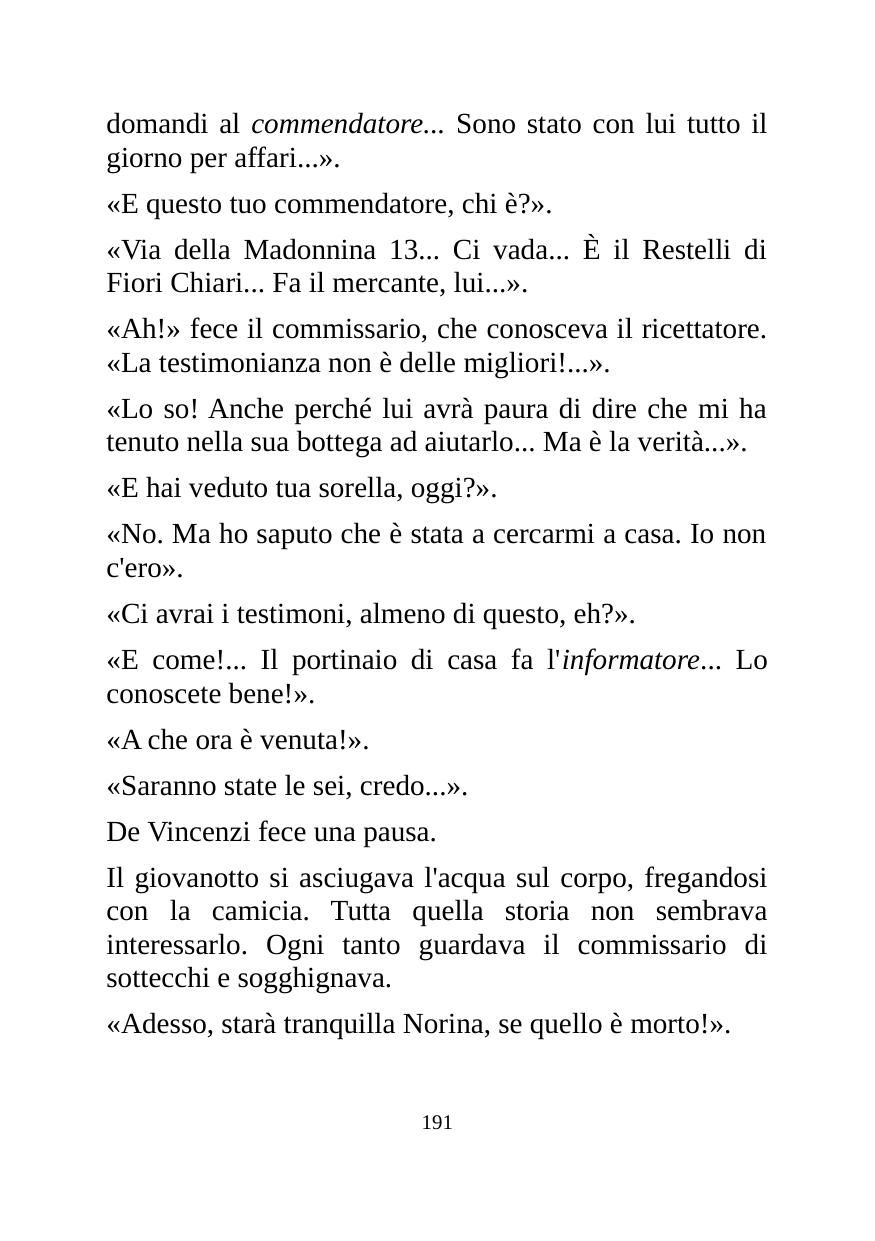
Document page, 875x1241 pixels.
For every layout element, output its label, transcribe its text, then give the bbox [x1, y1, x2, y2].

text «No. Ma ho saputo che è stata a cercarmi a casa. Io non c'ero». [106, 517, 768, 584]
text «Via della Madonnina 13... Ci vada... È il Restelli di Fiori Chiari... Fa il mercante, lui...». [106, 232, 768, 299]
text «Ah!» fece il commissario, che conosceva il ricettatore. «La testimonianza non è delle migliori!...». [106, 311, 768, 378]
text «E come!... Il portinaio di casa fa l'informatore... Lo conoscete bene!». [106, 642, 768, 709]
text «Adesso, starà tranquilla Norina, se quello è morto!». [106, 1007, 768, 1040]
text domandi al commendatore... Sono stato con lui tutto il giorno per affari...». [106, 106, 768, 173]
text «E hai veduto tua sorella, oggi?». [106, 471, 768, 504]
text De Vincenzi fece una pausa. [106, 814, 768, 847]
text «Ci avrai i testimoni, almeno di questo, eh?». [106, 596, 768, 630]
text Il giovanotto si asciugava l'acqua sul corpo, fregandosi con la camicia. Tutta quella storia non sembrava interessarlo. Ogni tanto guardava il commissario di sottecchi e sogghignava. [106, 860, 768, 994]
text «Lo so! Anche perché lui avrà paura di dire che mi ha tenuto nella sua bottega ad aiutarlo... Ma è la verità...». [106, 391, 768, 458]
text «A che ora è venuta!». [106, 722, 768, 755]
text «E questo tuo commendatore, chi è?». [106, 186, 768, 219]
text «Saranno state le sei, credo...». [106, 768, 768, 801]
